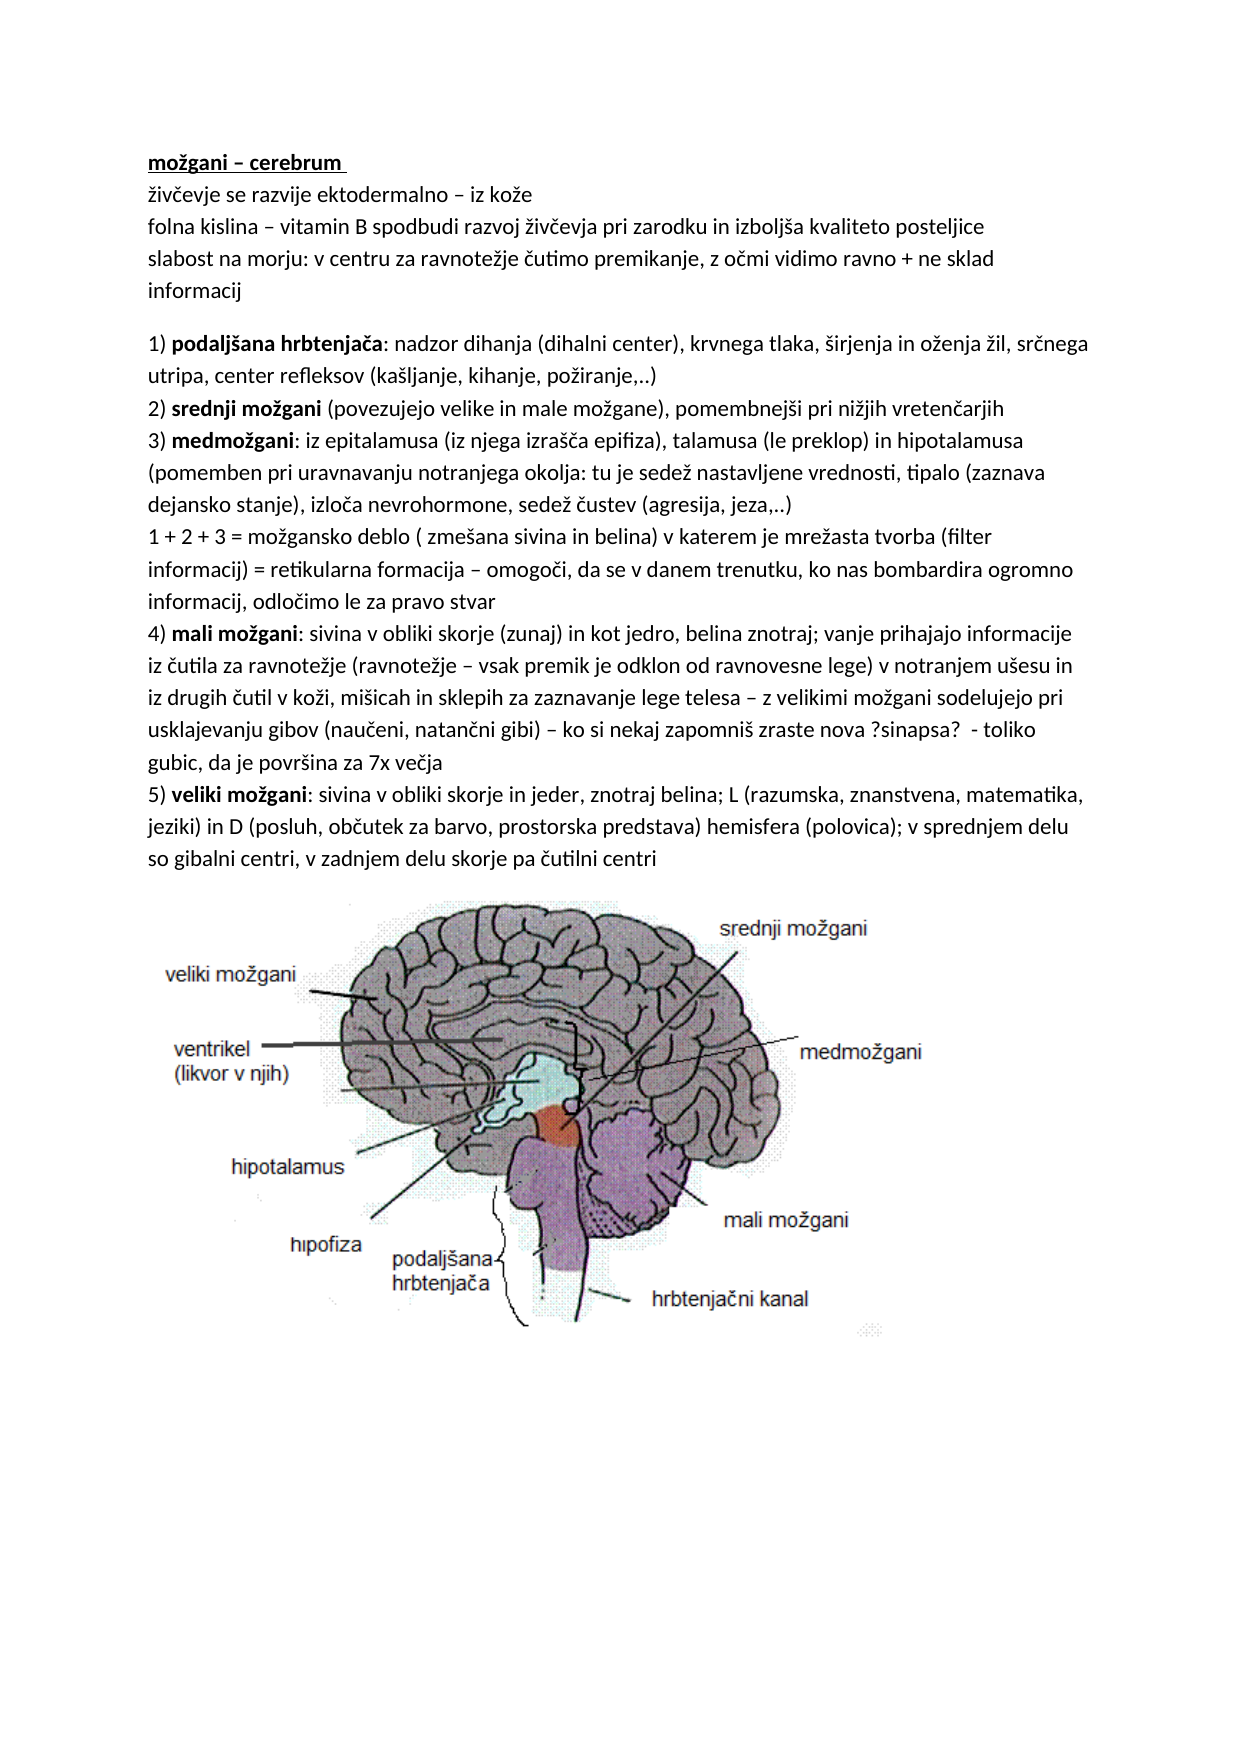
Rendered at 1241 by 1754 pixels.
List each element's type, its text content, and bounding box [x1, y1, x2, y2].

text 1) podaljšana hrbtenjača: nadzor dihanja (dihalni center), krvnega tlaka, širjenja in oženja žil, srčnega utripa, center refleksov (kašljanje, kihanje, požiranje,..) 2) srednji možgani (povezujejo velike in male možgane), pomembnejši pri nižjih vretenčarjih 3) medmožgani: iz epitalamusa (iz njega izrašča epifiza), talamusa (le preklop) in hipotalamusa (pomemben pri uravnavanju notranjega okolja: tu je sedež nastavljene vrednosti, tipalo (zaznava dejansko stanje), izloča nevrohormone, sedež čustev (agresija, jeza,..) 1 + 2 + 3 = možgansko deblo ( zmešana sivina in belina) v katerem je mrežasta tvorba (filter informacij) = retikularna formacija – omogoči, da se v danem trenutku, ko nas bombardira ogromno informacij, odločimo le za pravo stvar 4) mali možgani: sivina v obliki skorje (zunaj) in kot jedro, belina znotraj; vanje prihajajo informacije iz čutila za ravnotežje (ravnotežje – vsak premik je odklon od ravnovesne lege) v notranjem ušesu in iz drugih čutil v koži, mišicah in sklepih za zaznavanje lege telesa – z velikimi možgani sodelujejo pri usklajevanju gibov (naučeni, natančni gibi) – ko si nekaj zapomniš zraste nova ?sinapsa? - toliko gubic, da je površina za 7x večja 5) veliki možgani: sivina v obliki skorje in jeder, znotraj belina; L (razumska, znanstvena, matematika, jeziki) in D (posluh, občutek za barvo, prostorska predstava) hemisfera (polovica); v sprednjem delu so gibalni centri, v zadnjem delu skorje pa čutilni centri [148, 329, 1093, 872]
text možgani – cerebrum živčevje se razvije ektodermalno – iz kože folna kislina – vitamin B spodbudi razvoj živčevja pri zarodku in izboljša kvaliteto posteljice slabost na morju: v centru za ravnotežje čutimo premikanje, z očmi vidimo ravno + ne sklad informacij [148, 148, 1093, 304]
picture [147, 897, 945, 1338]
